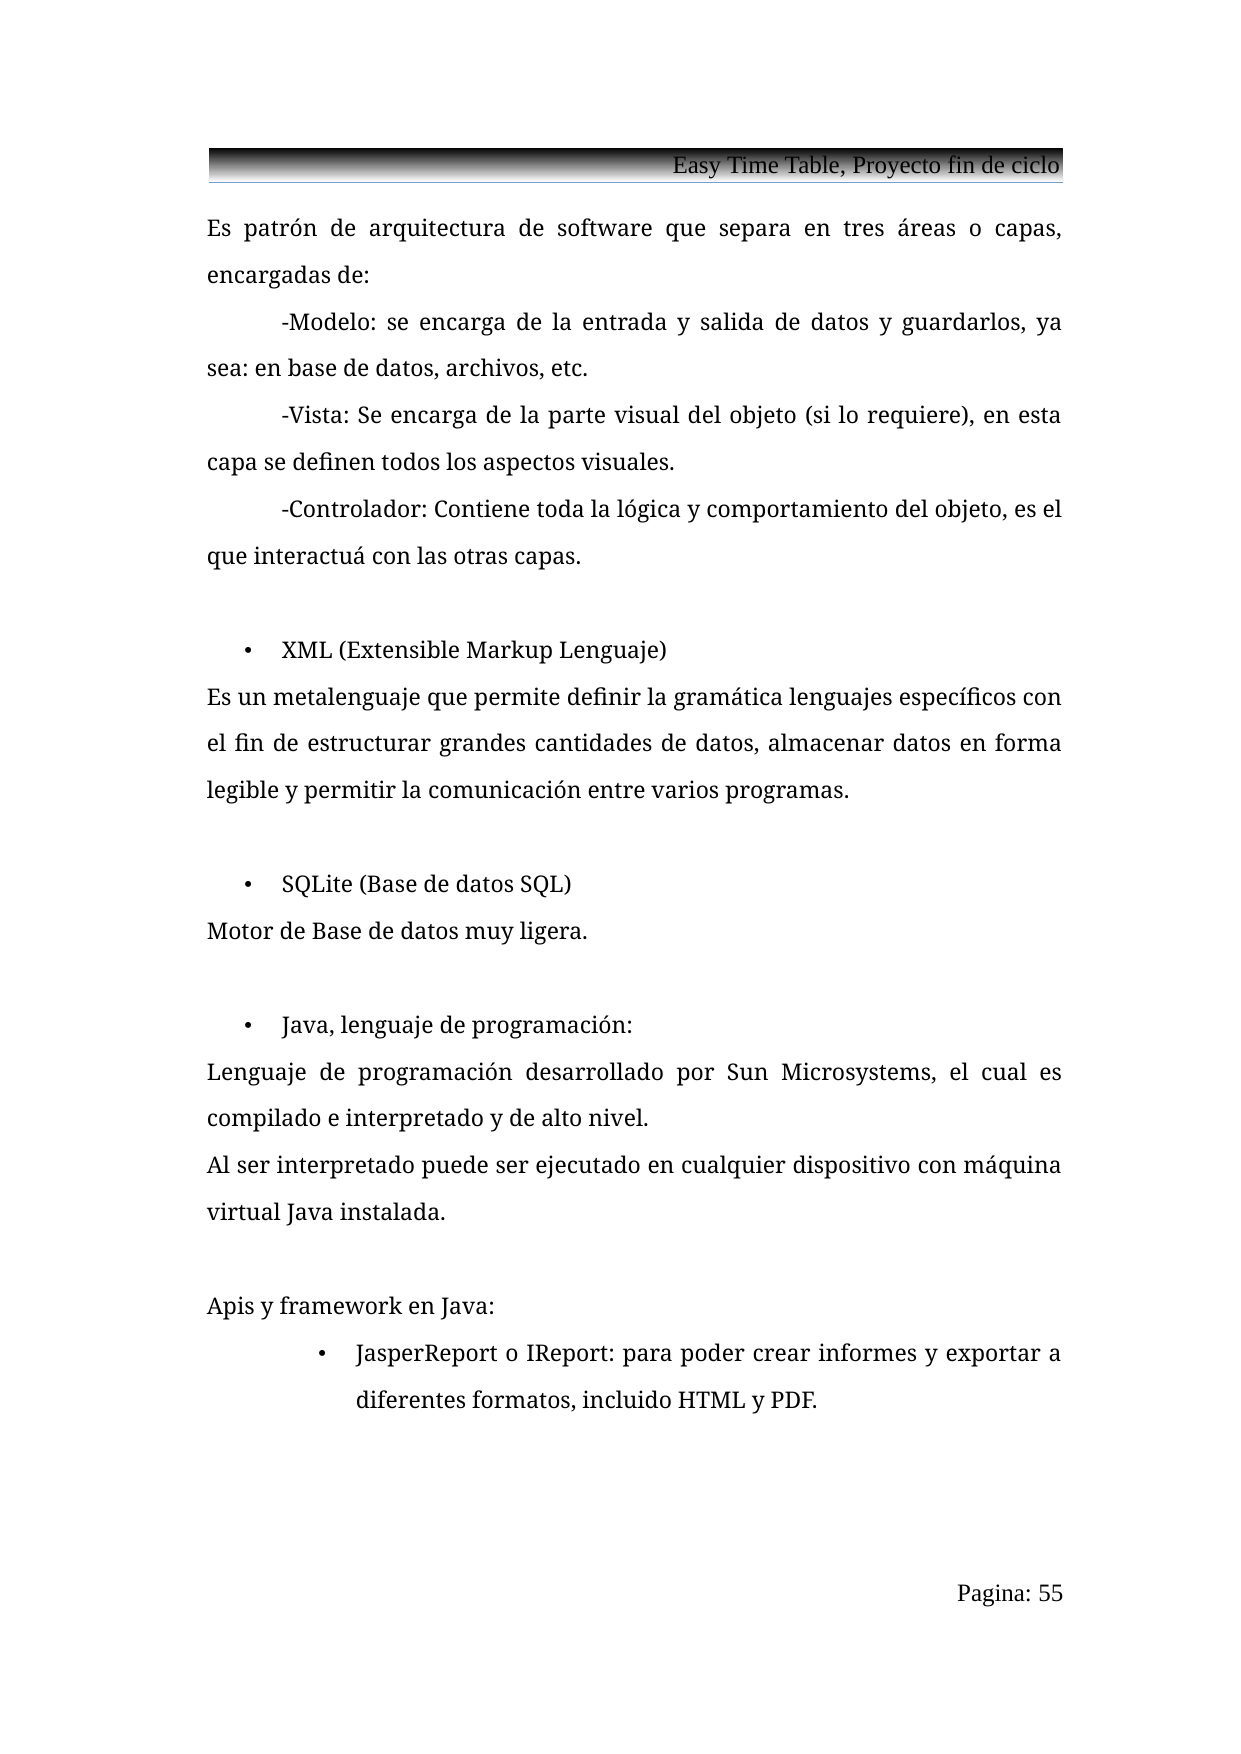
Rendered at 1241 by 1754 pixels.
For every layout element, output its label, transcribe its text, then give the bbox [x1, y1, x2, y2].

text -Controlador: Contiene toda la lógica y comportamiento del objeto, es el que interactuá con las otras capas. [207, 493, 1063, 571]
list SQLite (Base de datos SQL) [244, 868, 1063, 899]
text -Vista: Se encarga de la parte visual del objeto (si lo requiere), en esta capa se definen todos los aspectos visuales. [207, 399, 1063, 477]
text Es patrón de arquitectura de software que separa en tres áreas o capas, encargadas de: [207, 212, 1063, 290]
list Java, lenguaje de programación: [244, 1009, 1063, 1040]
text -Modelo: se encarga de la entrada y salida de datos y guardarlos, ya sea: en base de datos, archivos, etc. [207, 306, 1063, 384]
text Apis y framework en Java: [207, 1290, 1063, 1321]
text Es un metalenguaje que permite definir la gramática lenguajes específicos con el fin de estructurar grandes cantidades de datos, almacenar datos en forma legible y permitir la comunicación entre varios programas. [207, 681, 1063, 806]
text Motor de Base de datos muy ligera. [207, 915, 1063, 946]
text Lenguaje de programación desarrollado por Sun Microsystems, el cual es compilado e interpretado y de alto nivel. [207, 1056, 1063, 1134]
list JasperReport o IReport: para poder crear informes y exportar a diferentes formatos, incluido HTML y PDF. [318, 1337, 1063, 1415]
text Al ser interpretado puede ser ejecutado en cualquier dispositivo con máquina virtual Java instalada. [207, 1149, 1063, 1227]
list XML (Extensible Markup Lenguaje) [244, 634, 1063, 665]
